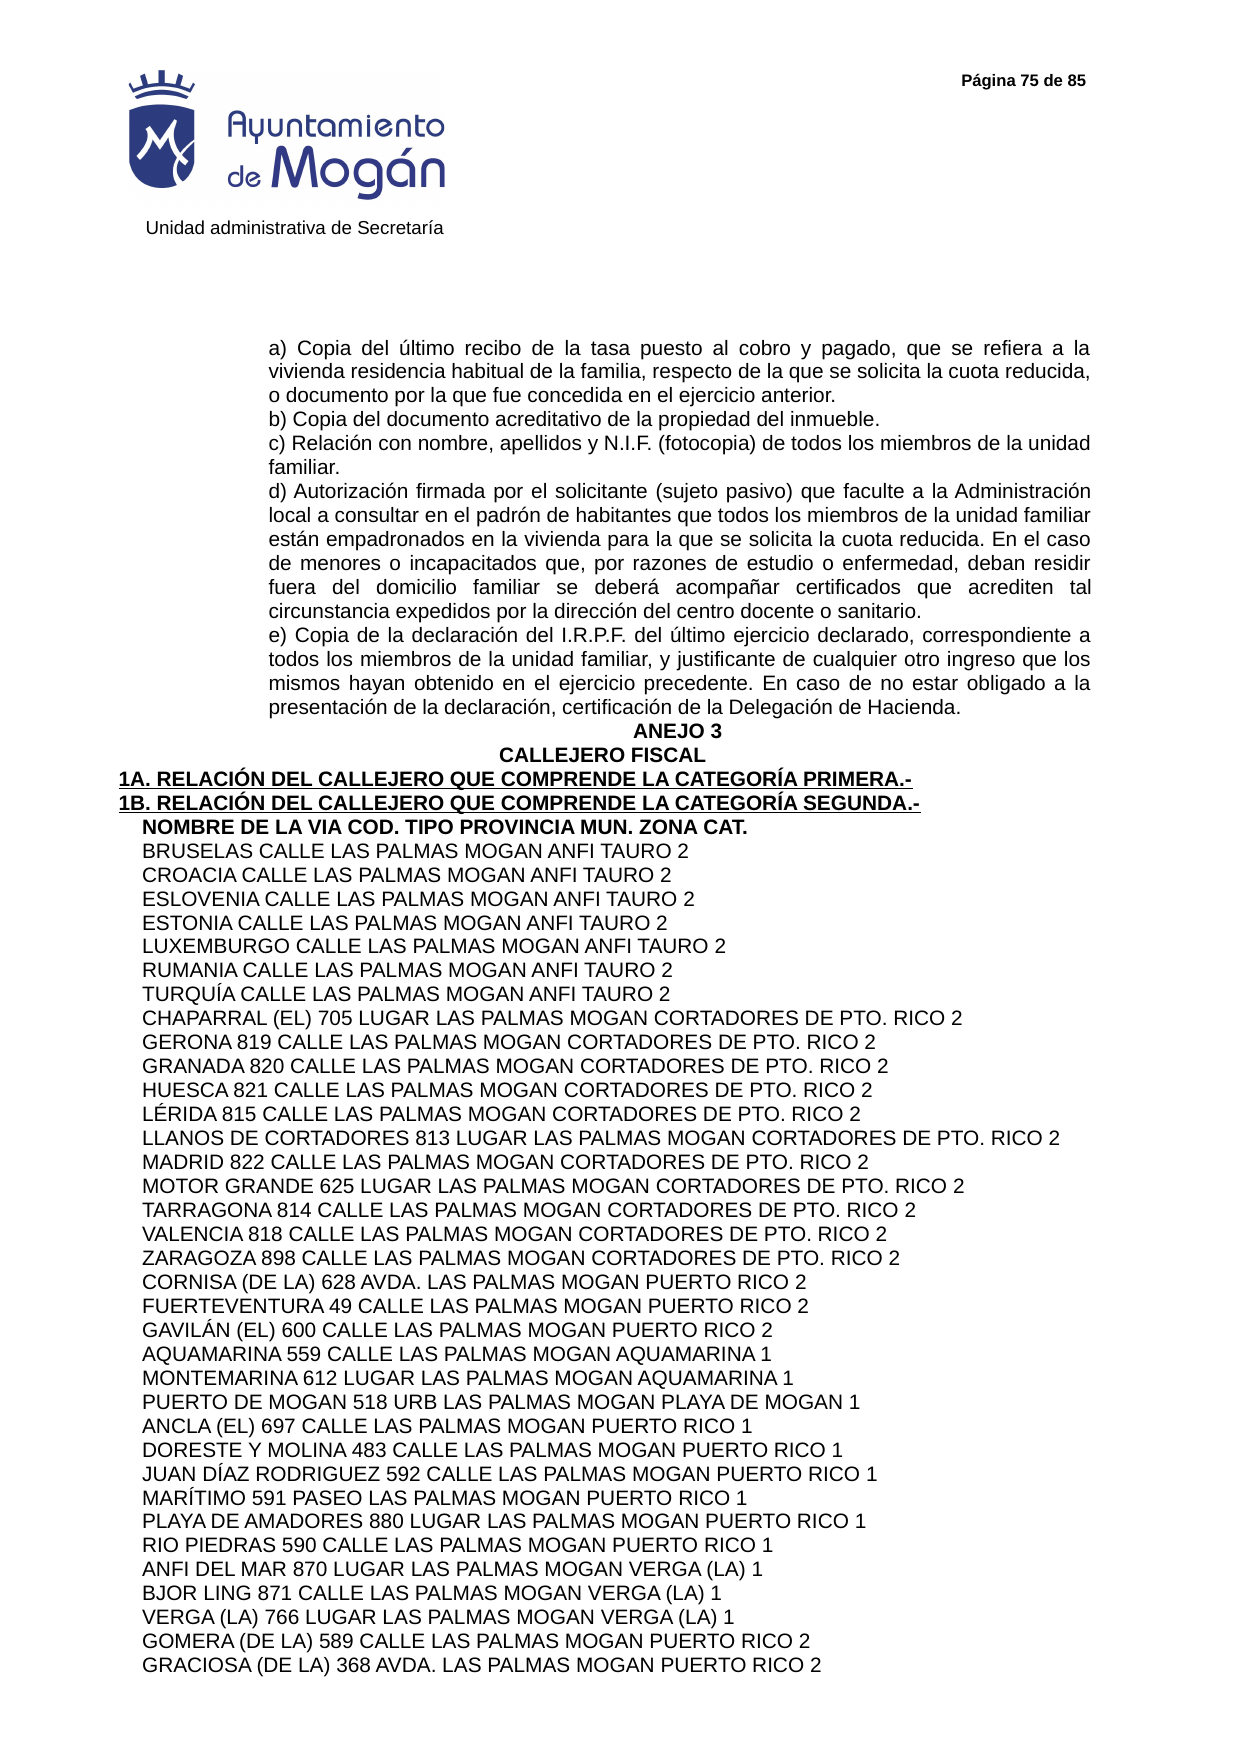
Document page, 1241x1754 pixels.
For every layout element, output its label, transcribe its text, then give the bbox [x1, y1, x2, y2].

text ANFI DEL MAR 870 LUGAR LAS PALMAS MOGAN VERGA (LA) 1 [142, 1557, 1081, 1581]
text AQUAMARINA 559 CALLE LAS PALMAS MOGAN AQUAMARINA 1 [142, 1342, 1081, 1366]
text c) Relación con nombre, apellidos y N.I.F. (fotocopia) de todos los miembros de la unidad familiar. [268, 431, 1092, 479]
picture [128, 70, 445, 206]
text NOMBRE DE LA VIA COD. TIPO PROVINCIA MUN. ZONA CAT. [142, 814, 1081, 838]
text b) Copia del documento acreditativo de la propiedad del inmueble. [268, 407, 1092, 431]
text MOTOR GRANDE 625 LUGAR LAS PALMAS MOGAN CORTADORES DE PTO. RICO 2 [142, 1174, 1081, 1198]
text ZARAGOZA 898 CALLE LAS PALMAS MOGAN CORTADORES DE PTO. RICO 2 [142, 1246, 1081, 1270]
text RUMANIA CALLE LAS PALMAS MOGAN ANFI TAURO 2 [142, 958, 1081, 982]
text GERONA 819 CALLE LAS PALMAS MOGAN CORTADORES DE PTO. RICO 2 [142, 1030, 1081, 1054]
text HUESCA 821 CALLE LAS PALMAS MOGAN CORTADORES DE PTO. RICO 2 [142, 1078, 1081, 1102]
text ESTONIA CALLE LAS PALMAS MOGAN ANFI TAURO 2 [142, 910, 1081, 934]
text PLAYA DE AMADORES 880 LUGAR LAS PALMAS MOGAN PUERTO RICO 1 [142, 1509, 1081, 1533]
text RIO PIEDRAS 590 CALLE LAS PALMAS MOGAN PUERTO RICO 1 [142, 1533, 1081, 1557]
text e) Copia de la declaración del I.R.P.F. del último ejercicio declarado, correspondiente a todos los miembros de la unidad familiar, y justificante de cualquier otro ingreso que los mismos hayan obtenido en el ejercicio precedente. En caso de no estar obligado a la presentación de la declaración, certificación de la Delegación de Hacienda. [268, 623, 1092, 719]
text GRACIOSA (DE LA) 368 AVDA. LAS PALMAS MOGAN PUERTO RICO 2 [142, 1653, 1081, 1677]
text MADRID 822 CALLE LAS PALMAS MOGAN CORTADORES DE PTO. RICO 2 [142, 1150, 1081, 1174]
text CHAPARRAL (EL) 705 LUGAR LAS PALMAS MOGAN CORTADORES DE PTO. RICO 2 [142, 1006, 1081, 1030]
text VALENCIA 818 CALLE LAS PALMAS MOGAN CORTADORES DE PTO. RICO 2 [142, 1222, 1081, 1246]
text FUERTEVENTURA 49 CALLE LAS PALMAS MOGAN PUERTO RICO 2 [142, 1294, 1081, 1318]
text LUXEMBURGO CALLE LAS PALMAS MOGAN ANFI TAURO 2 [142, 934, 1081, 958]
text GAVILÁN (EL) 600 CALLE LAS PALMAS MOGAN PUERTO RICO 2 [142, 1318, 1081, 1342]
text GRANADA 820 CALLE LAS PALMAS MOGAN CORTADORES DE PTO. RICO 2 [142, 1054, 1081, 1078]
text TARRAGONA 814 CALLE LAS PALMAS MOGAN CORTADORES DE PTO. RICO 2 [142, 1198, 1081, 1222]
text GOMERA (DE LA) 589 CALLE LAS PALMAS MOGAN PUERTO RICO 2 [142, 1629, 1081, 1653]
text PUERTO DE MOGAN 518 URB LAS PALMAS MOGAN PLAYA DE MOGAN 1 [142, 1389, 1081, 1413]
text LÉRIDA 815 CALLE LAS PALMAS MOGAN CORTADORES DE PTO. RICO 2 [142, 1102, 1081, 1126]
text DORESTE Y MOLINA 483 CALLE LAS PALMAS MOGAN PUERTO RICO 1 [142, 1437, 1081, 1461]
text CALLEJERO FISCAL [118, 743, 1092, 767]
text MONTEMARINA 612 LUGAR LAS PALMAS MOGAN AQUAMARINA 1 [142, 1366, 1081, 1389]
text TURQUÍA CALLE LAS PALMAS MOGAN ANFI TAURO 2 [142, 982, 1081, 1006]
text JUAN DÍAZ RODRIGUEZ 592 CALLE LAS PALMAS MOGAN PUERTO RICO 1 [142, 1461, 1081, 1485]
text CROACIA CALLE LAS PALMAS MOGAN ANFI TAURO 2 [142, 862, 1081, 886]
text LLANOS DE CORTADORES 813 LUGAR LAS PALMAS MOGAN CORTADORES DE PTO. RICO 2 [142, 1126, 1081, 1150]
text ANCLA (EL) 697 CALLE LAS PALMAS MOGAN PUERTO RICO 1 [142, 1413, 1081, 1437]
text a) Copia del último recibo de la tasa puesto al cobro y pagado, que se refiera a la vivienda residencia habitual de la familia, respecto de la que se solicita la cuota reducida, o documento por la que fue concedida en el ejercicio anterior. [268, 335, 1092, 407]
text BJOR LING 871 CALLE LAS PALMAS MOGAN VERGA (LA) 1 [142, 1581, 1081, 1605]
text 1B. RELACIÓN DEL CALLEJERO QUE COMPRENDE LA CATEGORÍA SEGUNDA.- [118, 791, 1092, 814]
text ANEJO 3 [268, 719, 1092, 743]
text VERGA (LA) 766 LUGAR LAS PALMAS MOGAN VERGA (LA) 1 [142, 1605, 1081, 1629]
text MARÍTIMO 591 PASEO LAS PALMAS MOGAN PUERTO RICO 1 [142, 1485, 1081, 1509]
text d) Autorización firmada por el solicitante (sujeto pasivo) que faculte a la Administración local a consultar en el padrón de habitantes que todos los miembros de la unidad familiar están empadronados en la vivienda para la que se solicita la cuota reducida. En el caso de menores o incapacitados que, por razones de estudio o enfermedad, deban residir fuera del domicilio familiar se deberá acompañar certificados que acrediten tal circunstancia expedidos por la dirección del centro docente o sanitario. [268, 479, 1092, 623]
text ESLOVENIA CALLE LAS PALMAS MOGAN ANFI TAURO 2 [142, 886, 1081, 910]
text CORNISA (DE LA) 628 AVDA. LAS PALMAS MOGAN PUERTO RICO 2 [142, 1270, 1081, 1294]
text 1A. RELACIÓN DEL CALLEJERO QUE COMPRENDE LA CATEGORÍA PRIMERA.- [118, 767, 1092, 791]
text BRUSELAS CALLE LAS PALMAS MOGAN ANFI TAURO 2 [142, 838, 1081, 862]
